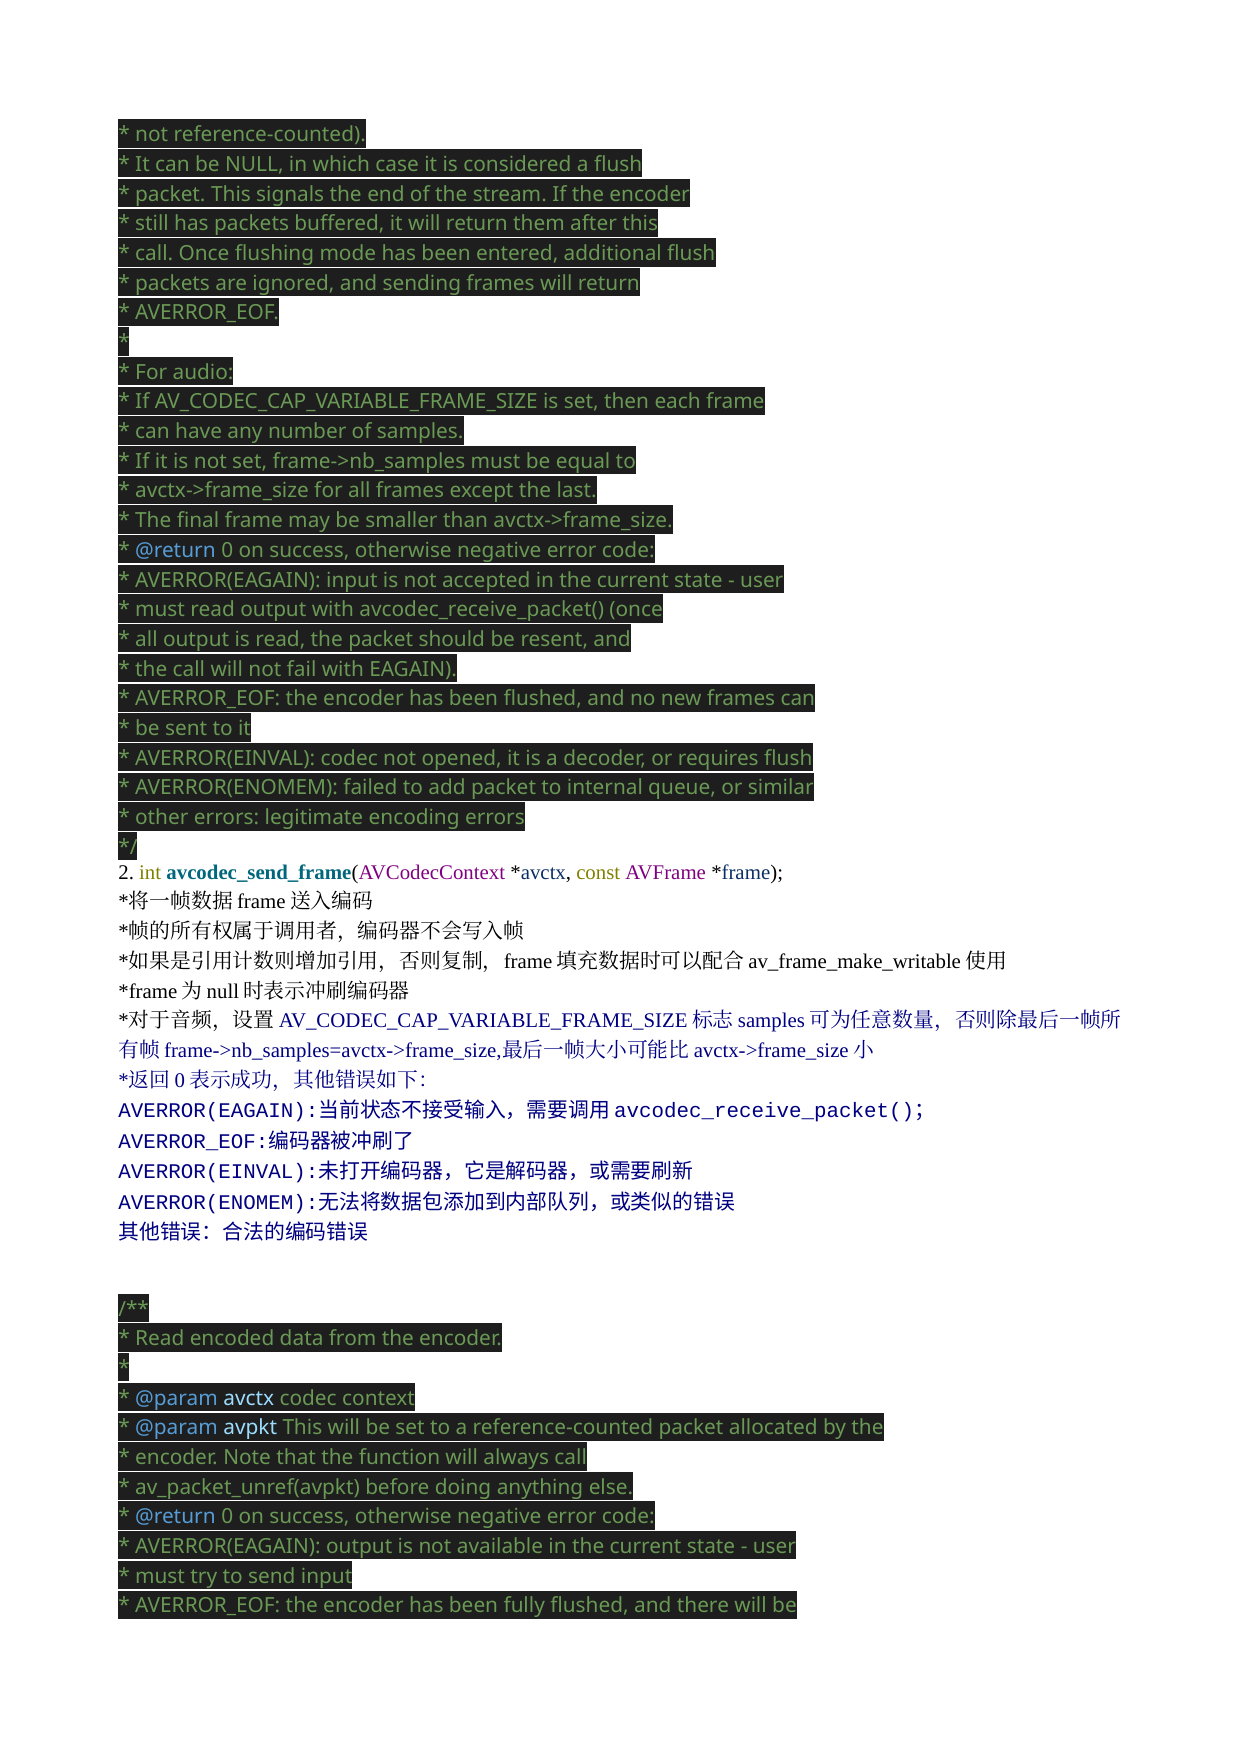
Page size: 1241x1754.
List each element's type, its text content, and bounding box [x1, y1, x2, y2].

text * If it is not set, frame->nb_samples must be equal to [118, 445, 1122, 474]
text * Read encoded data from the encoder. [118, 1322, 1122, 1352]
text * other errors: legitimate encoding errors [118, 801, 1122, 831]
text 其他错误：合法的编码错误 [118, 1215, 1122, 1246]
text * [118, 326, 1122, 356]
text * not reference-counted). [118, 118, 1122, 148]
text * AVERROR_EOF. [118, 296, 1122, 326]
text * all output is read, the packet should be resent, and [118, 623, 1122, 652]
text * can have any number of samples. [118, 415, 1122, 445]
text * must read output with avcodec_receive_packet() (once [118, 593, 1122, 623]
text * packet. This signals the end of the stream. If the encoder [118, 177, 1122, 207]
text * AVERROR_EOF: the encoder has been flushed, and no new frames can [118, 682, 1122, 712]
text *frame为null时表示冲刷编码器 [118, 974, 1122, 1004]
text * [118, 1352, 1122, 1381]
text *帧的所有权属于调用者，编码器不会写入帧 [118, 914, 1122, 944]
text * If AV_CODEC_CAP_VARIABLE_FRAME_SIZE is set, then each frame [118, 385, 1122, 415]
text * be sent to it [118, 712, 1122, 742]
text * AVERROR(EAGAIN): output is not available in the current state - user [118, 1530, 1122, 1559]
text * AVERROR(EINVAL): codec not opened, it is a decoder, or requires flush [118, 742, 1122, 771]
text * avctx->frame_size for all frames except the last. [118, 474, 1122, 504]
text * @param avctx codec context [118, 1381, 1122, 1411]
text * encoder. Note that the function will always call [118, 1441, 1122, 1471]
text *对于音频，设置AV_CODEC_CAP_VARIABLE_FRAME_SIZE标志samples可为任意数量，否则除最后一帧所有帧frame->nb_samples=avctx->frame_size,最后一帧大小可能比avctx->frame_size小 [118, 1004, 1122, 1064]
text * AVERROR(EAGAIN): input is not accepted in the current state - user [118, 563, 1122, 593]
text * @return 0 on success, otherwise negative error code: [118, 534, 1122, 563]
text * still has packets buffered, it will return them after this [118, 207, 1122, 237]
text AVERROR(EAGAIN):当前状态不接受输入，需要调用avcodec_receive_packet()； [118, 1094, 1122, 1124]
text */ [118, 831, 1122, 860]
text AVERROR(EINVAL):未打开编码器，它是解码器，或需要刷新 [118, 1154, 1122, 1185]
text * AVERROR(ENOMEM): failed to add packet to internal queue, or similar [118, 771, 1122, 801]
text AVERROR_EOF:编码器被冲刷了 [118, 1124, 1122, 1154]
text * call. Once flushing mode has been entered, additional flush [118, 237, 1122, 267]
text * av_packet_unref(avpkt) before doing anything else. [118, 1471, 1122, 1500]
text * the call will not fail with EAGAIN). [118, 652, 1122, 682]
text * @return 0 on success, otherwise negative error code: [118, 1500, 1122, 1530]
text *如果是引用计数则增加引用，否则复制，frame填充数据时可以配合av_frame_make_writable使用 [118, 944, 1122, 974]
text * packets are ignored, and sending frames will return [118, 267, 1122, 296]
text * The final frame may be smaller than avctx->frame_size. [118, 504, 1122, 534]
text *返回0表示成功，其他错误如下： [118, 1064, 1122, 1094]
text * must try to send input [118, 1559, 1122, 1589]
text * @param avpkt This will be set to a reference-counted packet allocated by the [118, 1411, 1122, 1441]
text * AVERROR_EOF: the encoder has been fully flushed, and there will be [118, 1589, 1122, 1619]
text *将一帧数据frame送入编码 [118, 884, 1122, 914]
text * For audio: [118, 356, 1122, 385]
text 2. int avcodec_send_frame(AVCodecContext *avctx, const AVFrame *frame); [118, 860, 1122, 884]
text * It can be NULL, in which case it is considered a flush [118, 148, 1122, 177]
text /** [118, 1294, 1122, 1322]
text AVERROR(ENOMEM):无法将数据包添加到内部队列，或类似的错误 [118, 1185, 1122, 1215]
